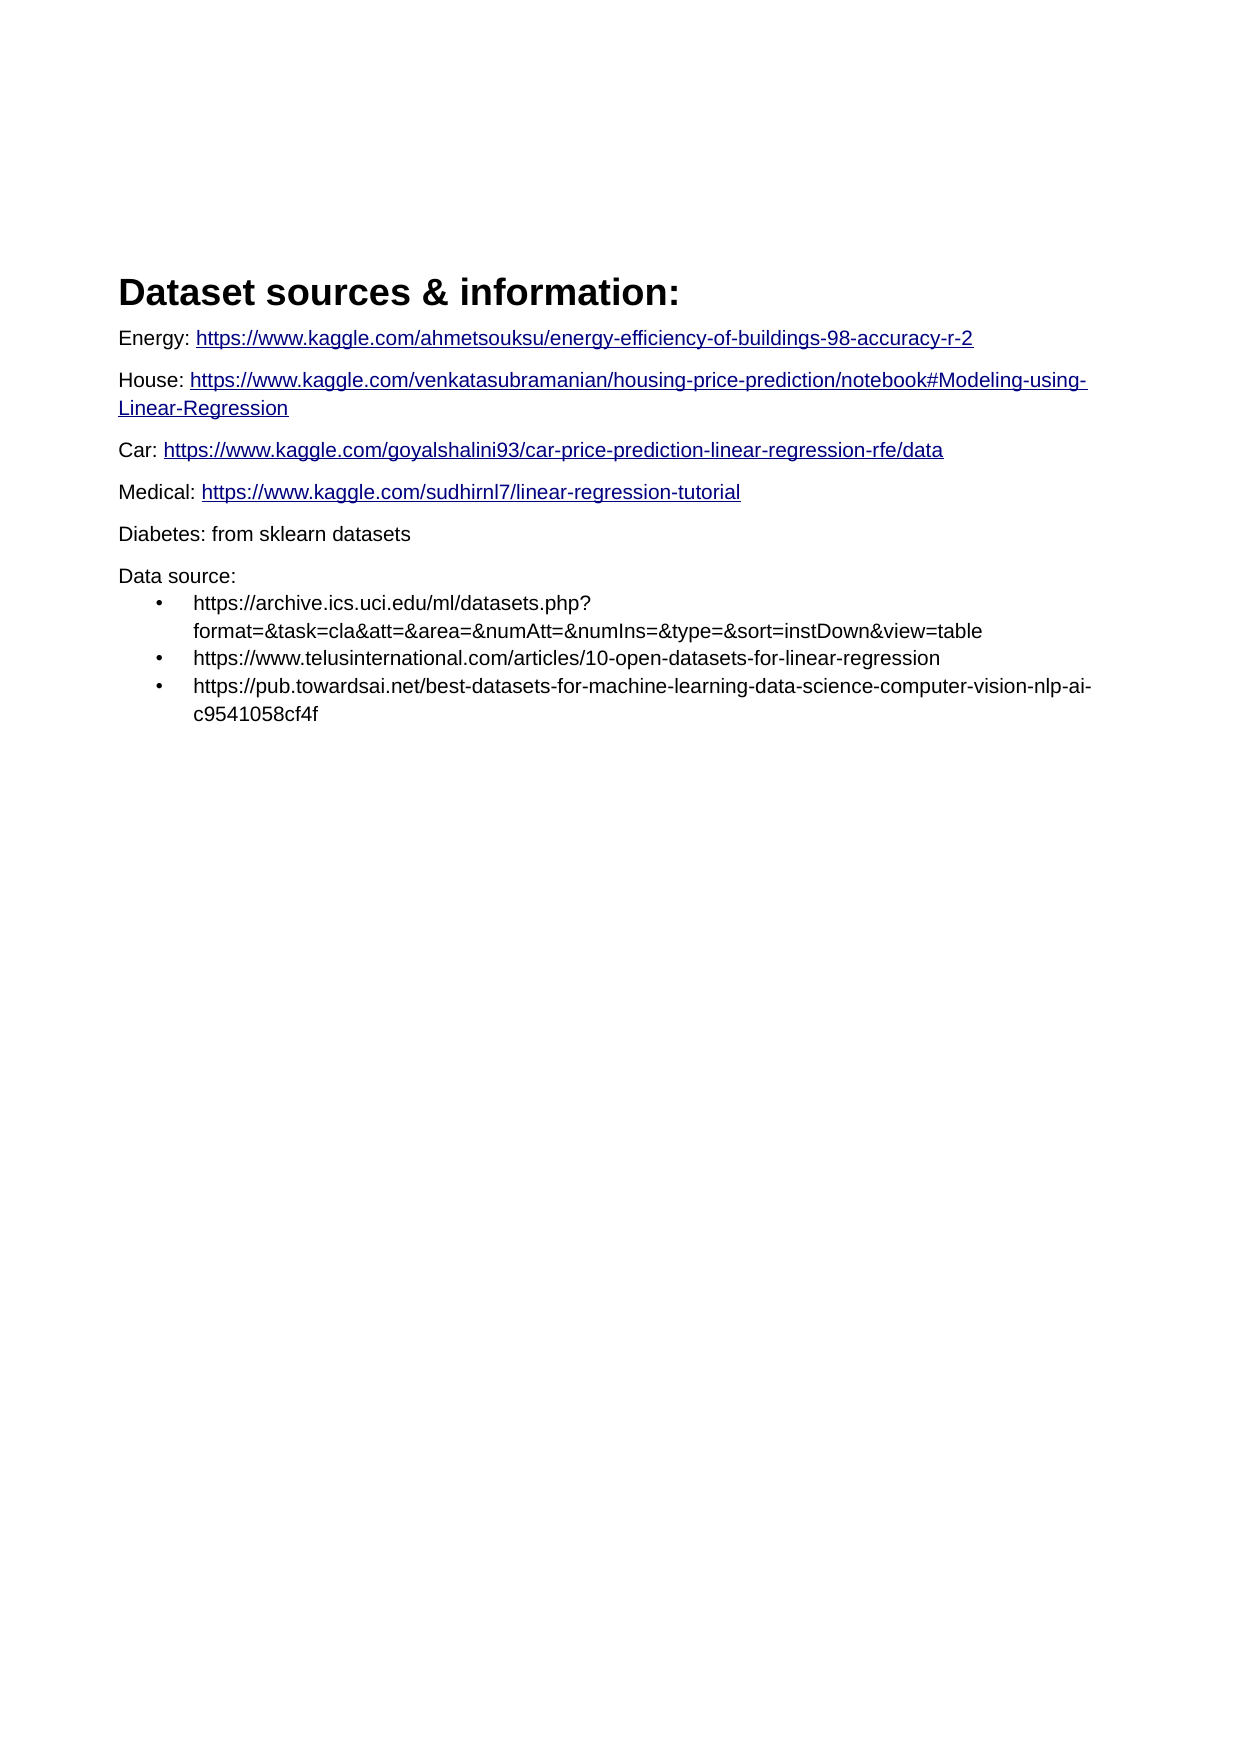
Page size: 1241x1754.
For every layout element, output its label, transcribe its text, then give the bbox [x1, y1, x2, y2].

text Car: https://www.kaggle.com/goyalshalini93/car-price-prediction-linear-regression-rfe/data [118, 437, 1122, 461]
text Energy: https://www.kaggle.com/ahmetsouksu/energy-efficiency-of-buildings-98-accuracy-r-2 [118, 326, 1122, 350]
text House: https://www.kaggle.com/venkatasubramanian/housing-price-prediction/notebook#Modeling-using-Linear-Regression [118, 368, 1122, 419]
text Diabetes: from sklearn datasets [118, 522, 1122, 546]
text Data source: [118, 564, 1122, 588]
list https://pub.towardsai.net/best-datasets-for-machine-learning-data-science-computer-vision-nlp-ai-c9541058cf4f [156, 674, 1122, 725]
list https://www.telusinternational.com/articles/10-open-datasets-for-linear-regression [156, 646, 1122, 670]
subtitle Dataset sources & information: [118, 269, 1122, 313]
text Medical: https://www.kaggle.com/sudhirnl7/linear-regression-tutorial [118, 479, 1122, 503]
list https://archive.ics.uci.edu/ml/datasets.php?format=&task=cla&att=&area=&numAtt=&numIns=&type=&sort=instDown&view=table [156, 591, 1122, 643]
